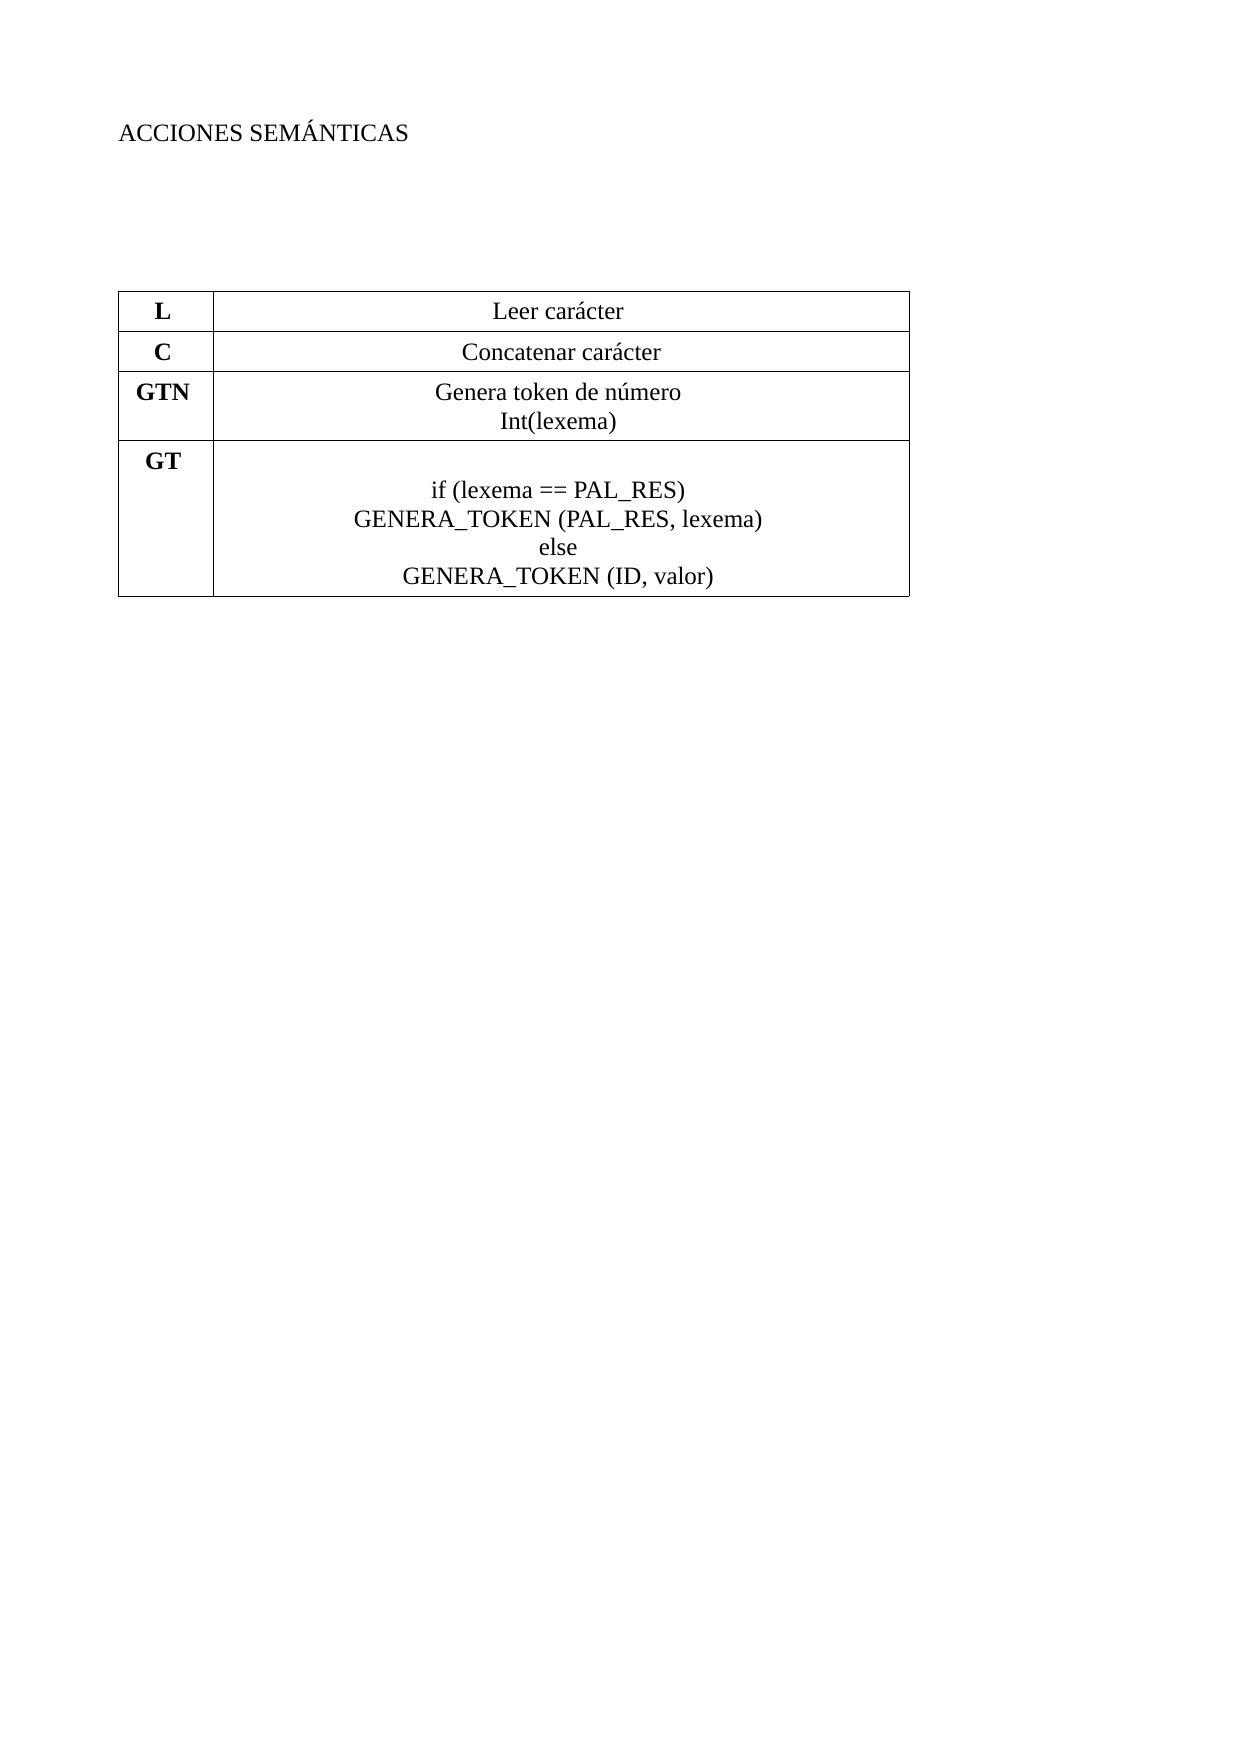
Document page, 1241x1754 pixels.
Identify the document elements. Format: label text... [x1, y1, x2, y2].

table_cell GT [119, 441, 213, 596]
table_cell C [119, 332, 213, 371]
table_header Leer carácter [214, 292, 909, 331]
table_header L [119, 292, 213, 331]
table_cell GTN [119, 372, 213, 440]
table_cell Concatenar carácter [214, 332, 909, 371]
table_cell Genera token de número Int(lexema) [214, 372, 909, 440]
table_cell if (lexema == PAL_RES) GENERA_TOKEN (PAL_RES, lexema) else GENERA_TOKEN (ID, valor) [214, 441, 909, 596]
text ACCIONES SEMÁNTICAS [118, 118, 1122, 147]
